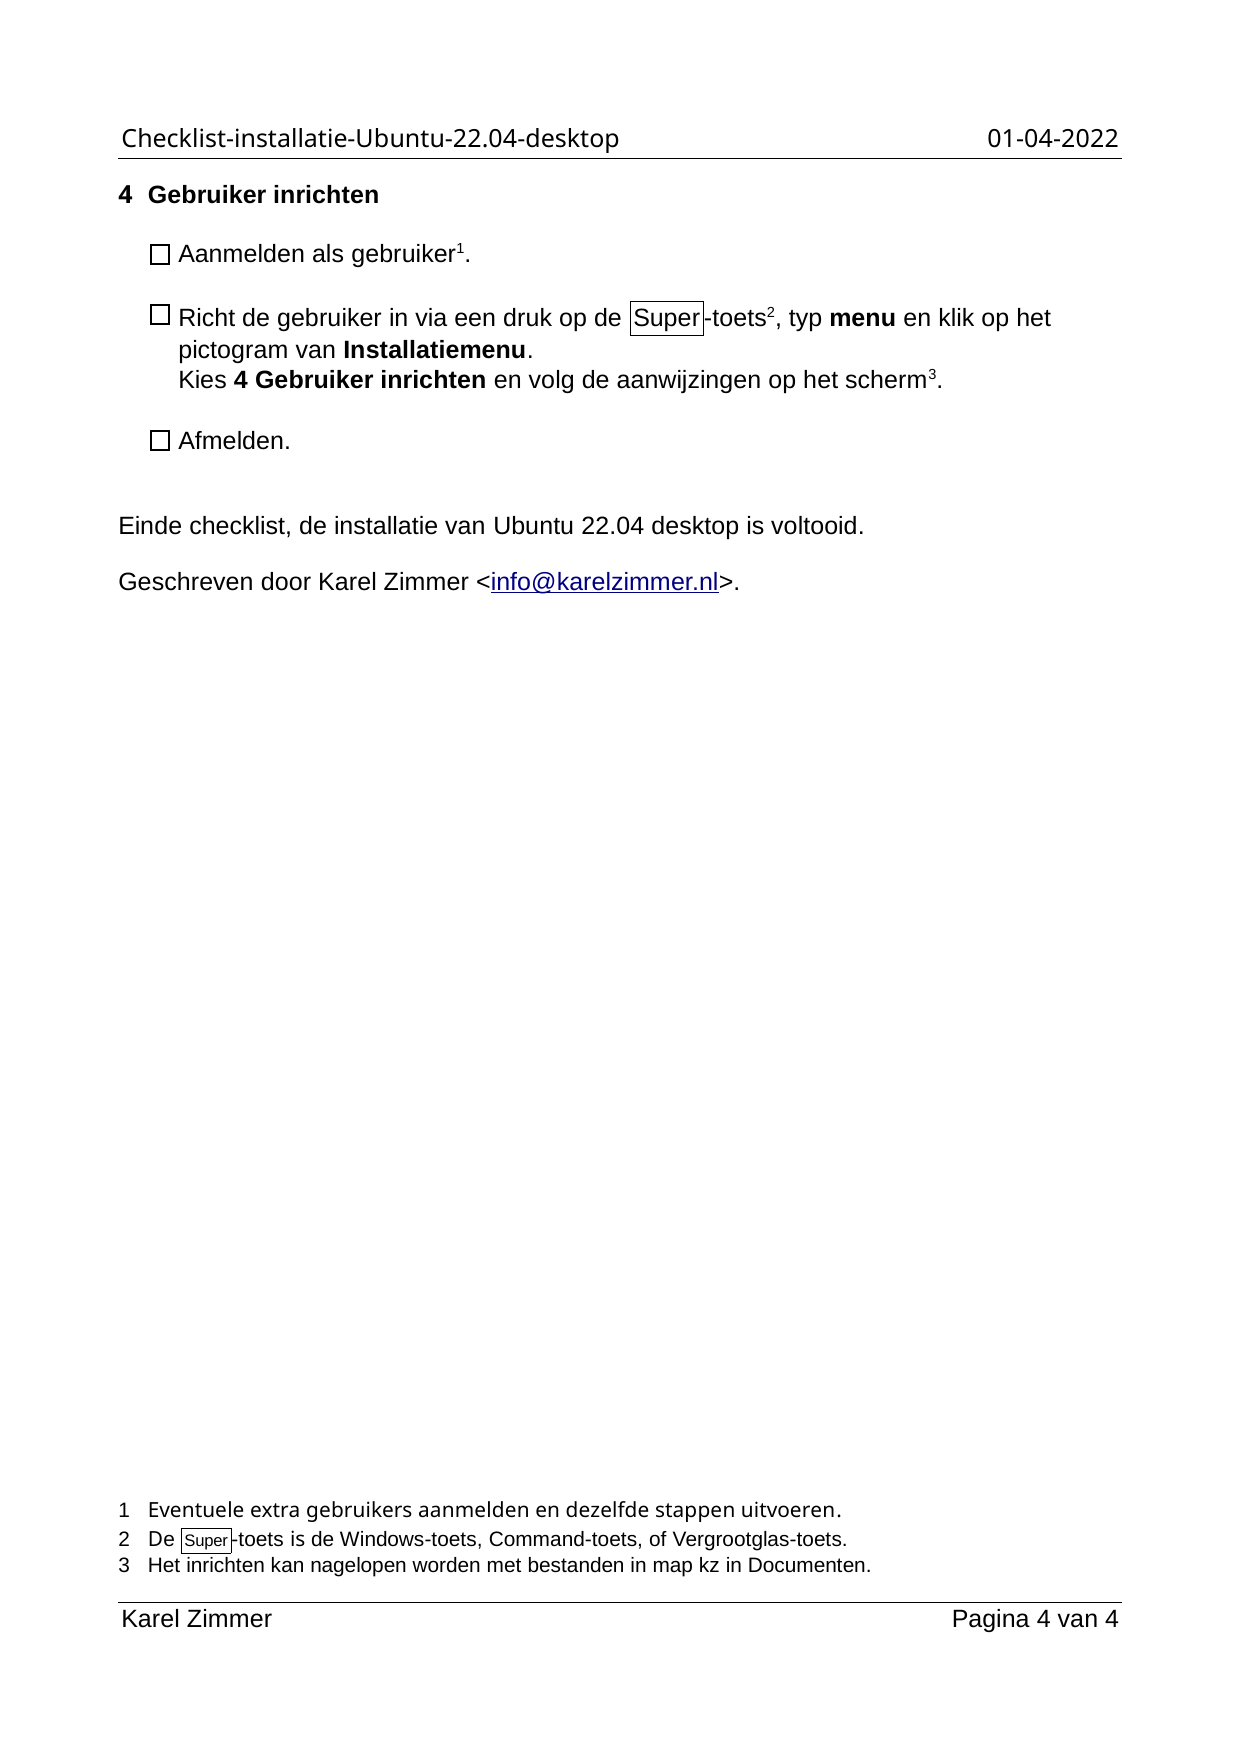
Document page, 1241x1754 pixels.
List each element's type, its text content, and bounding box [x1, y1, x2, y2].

text Geschreven door Karel Zimmer <info@karelzimmer.nl>. [118, 568, 1122, 596]
table_cell [177, 395, 1122, 426]
list Gebruiker inrichten [118, 177, 1122, 211]
table_cell [141, 365, 177, 395]
text Einde checklist, de installatie van Ubuntu 22.04 desktop is voltooid. [118, 512, 1122, 540]
table_cell [141, 426, 177, 456]
table_header Aanmelden als gebruiker. [177, 239, 1122, 269]
table_cell Afmelden. [177, 426, 1122, 456]
table_cell [141, 269, 177, 300]
table_cell Kies 4 Gebruiker inrichten en volg de aanwijzingen op het scherm. [177, 365, 1122, 395]
table_cell [141, 395, 177, 426]
table_cell Richt de gebruiker in via een druk op de Super-toets, typ menu en klik op het pictogram van Installatiemenu. [177, 300, 1122, 365]
table_cell [177, 269, 1122, 300]
table_header [141, 239, 177, 269]
table_cell [141, 300, 177, 365]
